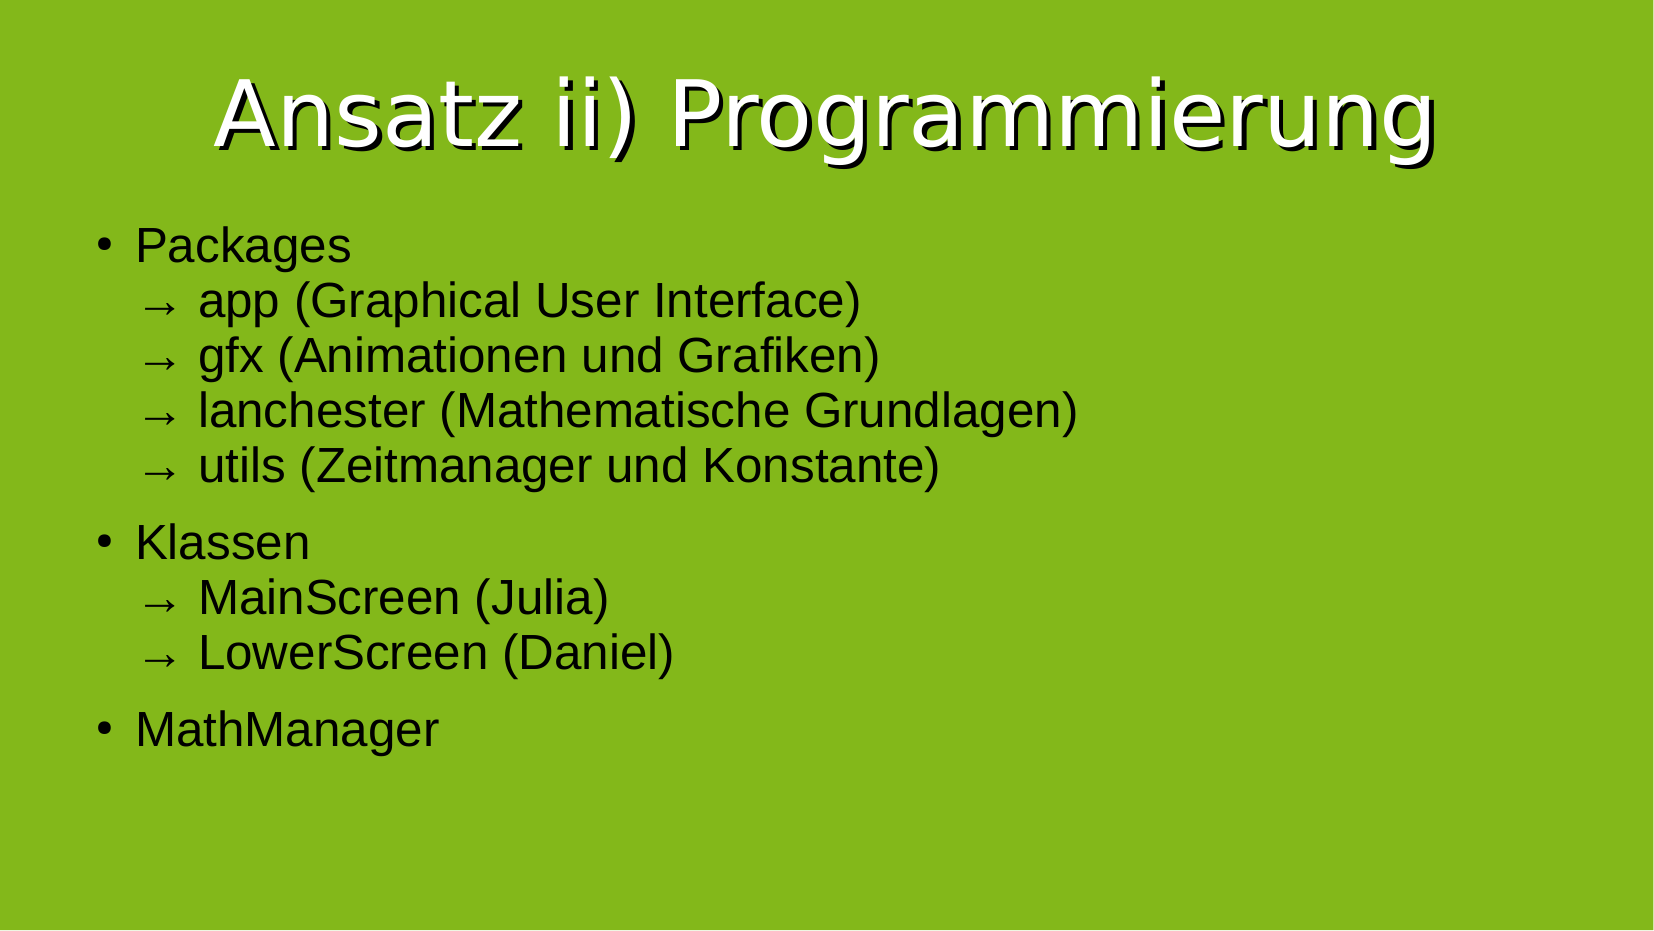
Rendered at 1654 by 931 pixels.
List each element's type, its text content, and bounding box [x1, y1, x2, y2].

title Ansatz ii) Programmierung [82, 37, 1571, 193]
list Packages → app (Graphical User Interface) → gfx (Animationen und Grafiken) → lanchester (Mathematische Grundlagen) → utils (Zeitmanager und Konstante) Klassen → MainScreen (Julia) → LowerScreen (Daniel) MathManager [82, 217, 1571, 758]
